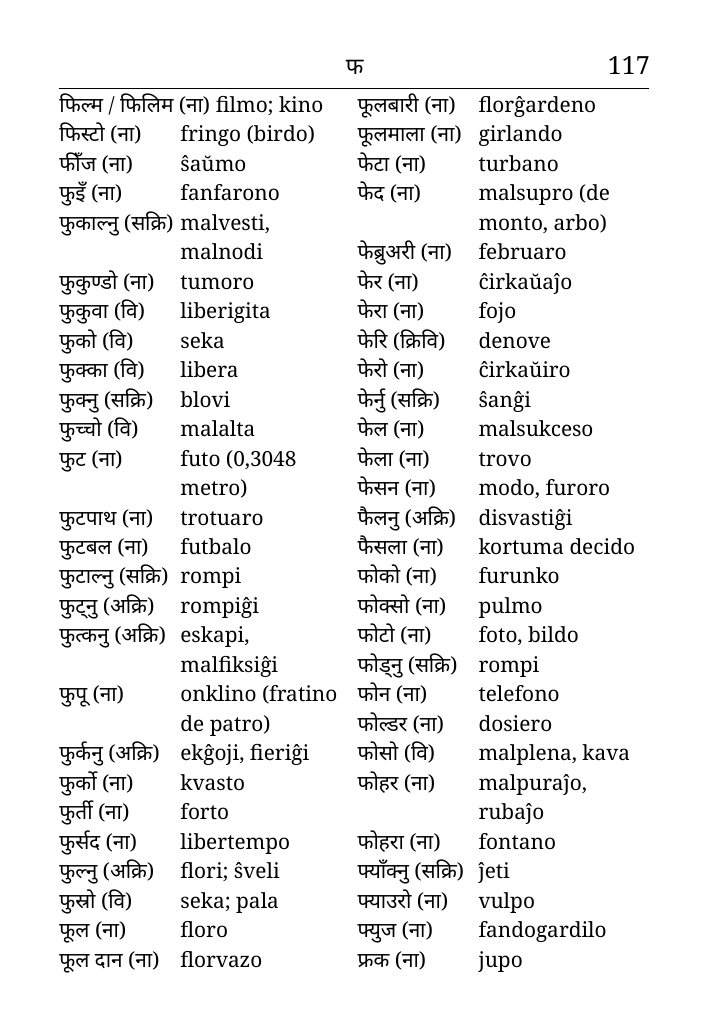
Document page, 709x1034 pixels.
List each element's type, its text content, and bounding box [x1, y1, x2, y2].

text फोन (ना) telefono [357, 678, 649, 708]
text फुकुवा (वि) liberigita [59, 295, 351, 324]
text फुटाल्नु (सक्रि) rompi [59, 560, 351, 590]
text फोसो (वि) malplena, kava [357, 737, 649, 767]
text फोहरा (ना) fontano [357, 826, 649, 855]
text फ्याउरो (ना) vulpo [357, 884, 649, 914]
text फोक्सो (ना) pulmo [357, 590, 649, 619]
text फुर्ती (ना) forto [59, 796, 351, 826]
text फ्याँक्नु (सक्रि) ĵeti [357, 855, 649, 884]
text फुट (ना) futo (0,3048 metro) [59, 442, 351, 501]
text फूलमाला (ना) girlando [357, 118, 649, 148]
text फेला (ना) trovo [357, 442, 649, 472]
text फुकुण्डो (ना) tumoro [59, 266, 351, 295]
text फेर (ना) ĉirkaŭaĵo [357, 266, 649, 295]
text फैलनु (अक्रि) disvastiĝi [357, 501, 649, 531]
text फुच्चो (वि) malalta [59, 413, 351, 442]
text फुस्रो (वि) seka; pala [59, 884, 351, 914]
text फोल्डर (ना) dosiero [357, 708, 649, 737]
text फुइँ (ना) fanfarono [59, 177, 351, 207]
text फुपू (ना) onklino (fratino de patro) [59, 678, 351, 737]
text फुटपाथ (ना) trotuaro [59, 501, 351, 531]
text फेल (ना) malsukceso [357, 413, 649, 442]
text फोड्नु (सक्रि) rompi [357, 649, 649, 678]
text फुक्नु (सक्रि) blovi [59, 383, 351, 413]
text फुक्का (वि) libera [59, 354, 351, 383]
text फोको (ना) furunko [357, 560, 649, 590]
text फेद (ना) malsupro (de monto, arbo) [357, 177, 649, 236]
text फेरि (क्रिवि) denove [357, 324, 649, 354]
text फेरा (ना) fojo [357, 295, 649, 324]
text फुर्कनु (अक्रि) ekĝoji, fieriĝi [59, 737, 351, 767]
text फूल (ना) floro [59, 914, 351, 943]
text फुल्नु (अक्रि) flori; ŝveli [59, 855, 351, 884]
text फेर्नु (सक्रि) ŝanĝi [357, 383, 649, 413]
text फेटा (ना) turbano [357, 148, 649, 177]
text फीँज (ना) ŝaŭmo [59, 148, 351, 177]
text फुट्नु (अक्रि) rompiĝi [59, 590, 351, 619]
text फोहर (ना) malpuraĵo, rubaĵo [357, 767, 649, 826]
text फुर्को (ना) kvasto [59, 767, 351, 796]
text फ्रक (ना) jupo [357, 943, 649, 973]
text फुर्सद (ना) libertempo [59, 826, 351, 855]
text फूलबारी (ना) florĝardeno [357, 89, 649, 118]
text फोटो (ना) foto, bildo [357, 619, 649, 649]
text फेब्रुअरी (ना) februaro [357, 236, 649, 266]
text फेरो (ना) ĉirkaŭiro [357, 354, 649, 383]
text फुटबल (ना) futbalo [59, 531, 351, 560]
text फिल्म / फिलिम (ना) filmo; kino [59, 89, 351, 118]
text फिस्टो (ना) fringo (birdo) [59, 118, 351, 148]
text फुत्कनु (अक्रि) eskapi, malfiksiĝi [59, 619, 351, 678]
text फूल दान (ना) florvazo [59, 943, 351, 973]
text फैसला (ना) kortuma decido [357, 531, 649, 560]
text फुको (वि) seka [59, 324, 351, 354]
text फुकाल्नु (सक्रि) malvesti, malnodi [59, 207, 351, 266]
text फ्युज (ना) fandogardilo [357, 914, 649, 943]
text फेसन (ना) modo, furoro [357, 472, 649, 501]
